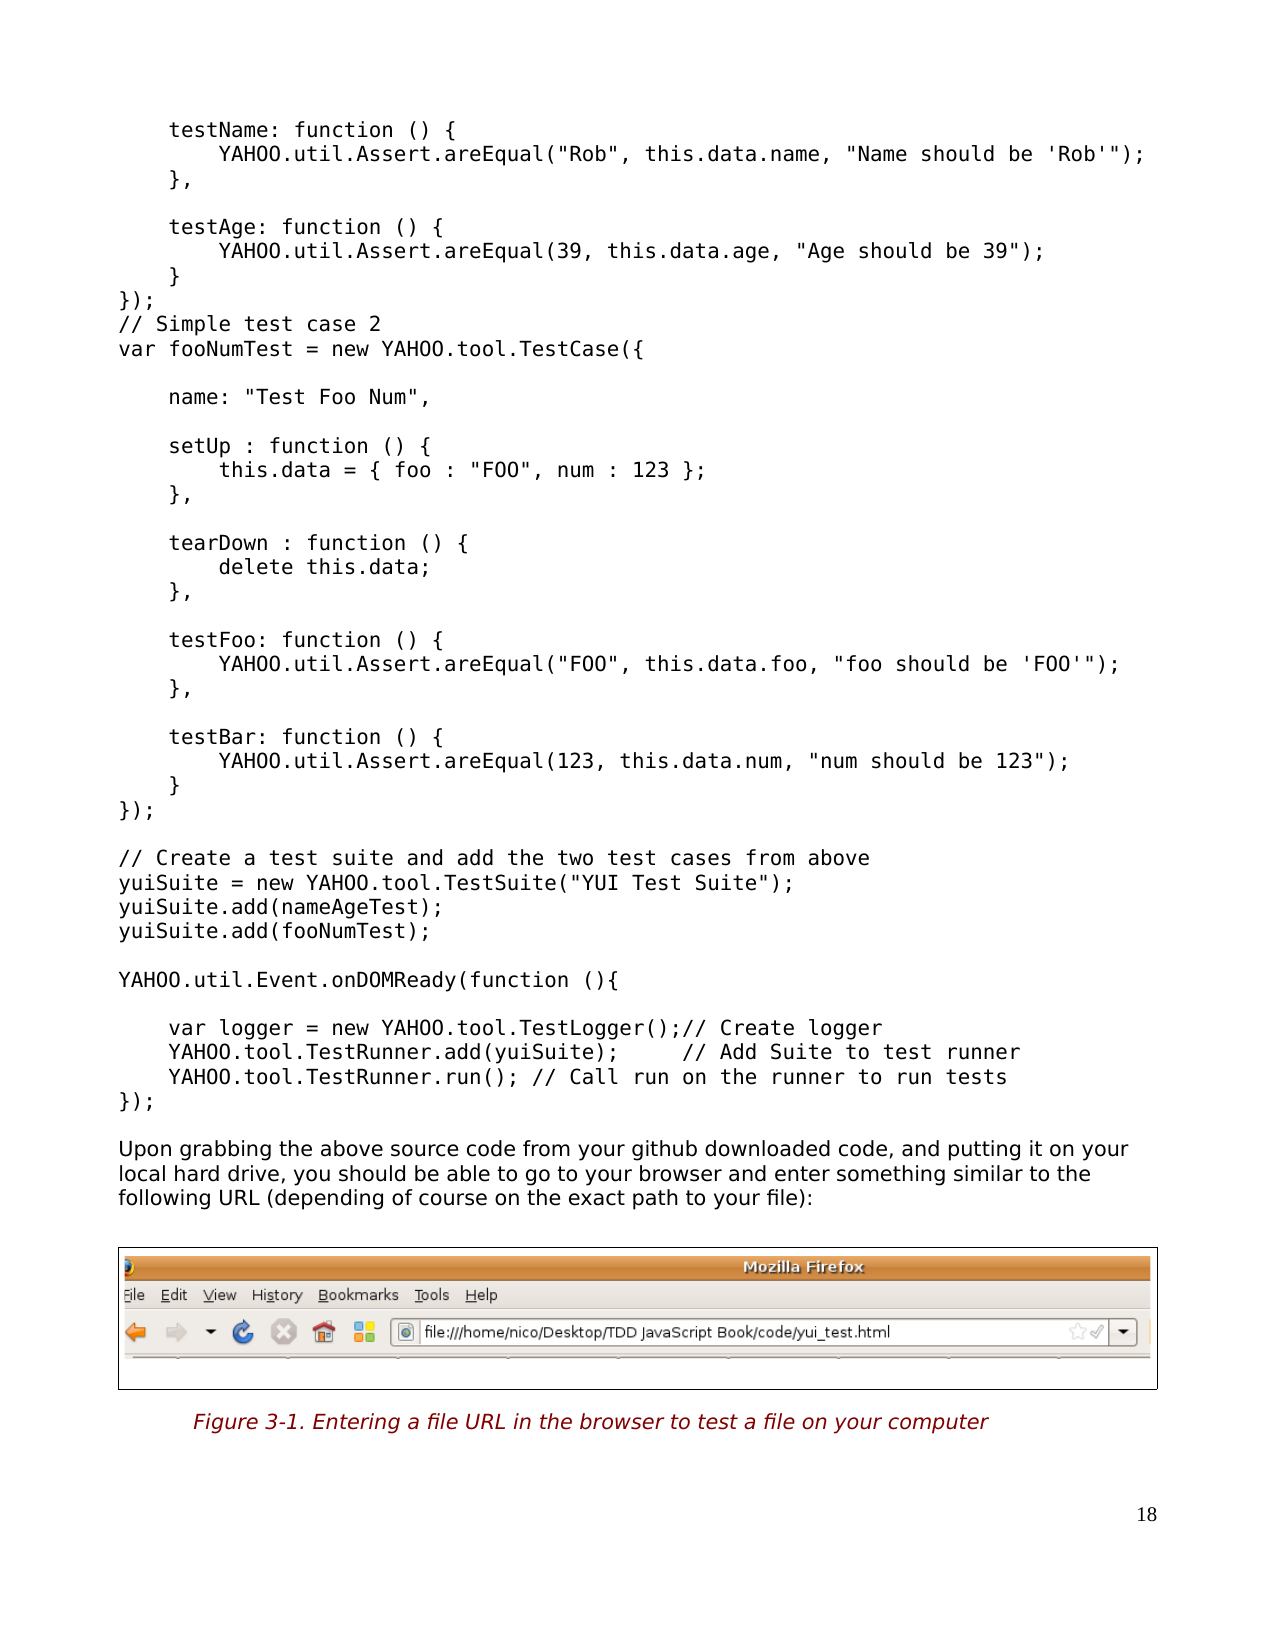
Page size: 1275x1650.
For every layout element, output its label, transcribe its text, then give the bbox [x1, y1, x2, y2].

text setUp : function () { [118, 434, 1157, 458]
text } [118, 264, 1157, 288]
text delete this.data; [118, 555, 1157, 579]
text var logger = new YAHOO.tool.TestLogger();// Create logger [118, 1016, 1157, 1040]
text }); [118, 798, 1157, 822]
text // Simple test case 2 [118, 312, 1157, 337]
text }); [118, 1089, 1157, 1113]
text YAHOO.tool.TestRunner.run(); // Call run on the runner to run tests [118, 1065, 1157, 1089]
text var fooNumTest = new YAHOO.tool.TestCase({ [118, 337, 1157, 361]
text testName: function () { [118, 118, 1157, 142]
text } [118, 773, 1157, 798]
picture [124, 1256, 1151, 1359]
text }, [118, 676, 1157, 701]
text YAHOO.tool.TestRunner.add(yuiSuite); // Add Suite to test runner [118, 1040, 1157, 1065]
text YAHOO.util.Assert.areEqual("Rob", this.data.name, "Name should be 'Rob'"); [118, 142, 1157, 167]
text }, [118, 482, 1157, 506]
text testAge: function () { [118, 215, 1157, 239]
text name: "Test Foo Num", [118, 385, 1157, 409]
text yuiSuite.add(fooNumTest); [118, 919, 1157, 943]
text YAHOO.util.Assert.areEqual("FOO", this.data.foo, "foo should be 'FOO'"); [118, 652, 1157, 676]
text yuiSuite.add(nameAgeTest); [118, 895, 1157, 919]
text YAHOO.util.Assert.areEqual(39, this.data.age, "Age should be 39"); [118, 239, 1157, 264]
text }, [118, 167, 1157, 191]
text testBar: function () { [118, 725, 1157, 749]
text }, [118, 579, 1157, 603]
title Figure 3-1. Entering a file URL in the browser to test a file on your computer [193, 1410, 1082, 1434]
text this.data = { foo : "FOO", num : 123 }; [118, 458, 1157, 482]
text testFoo: function () { [118, 628, 1157, 652]
text }); [118, 288, 1157, 312]
text yuiSuite = new YAHOO.tool.TestSuite("YUI Test Suite"); [118, 871, 1157, 895]
text YAHOO.util.Event.onDOMReady(function (){ [118, 968, 1157, 992]
text Upon grabbing the above source code from your github downloaded code, and putting it on your local hard drive, you should be able to go to your browser and enter something similar to the following URL (depending of course on the exact path to your file): [118, 1137, 1157, 1210]
text tearDown : function () { [118, 531, 1157, 555]
text // Create a test suite and add the two test cases from above [118, 846, 1157, 871]
text YAHOO.util.Assert.areEqual(123, this.data.num, "num should be 123"); [118, 749, 1157, 773]
